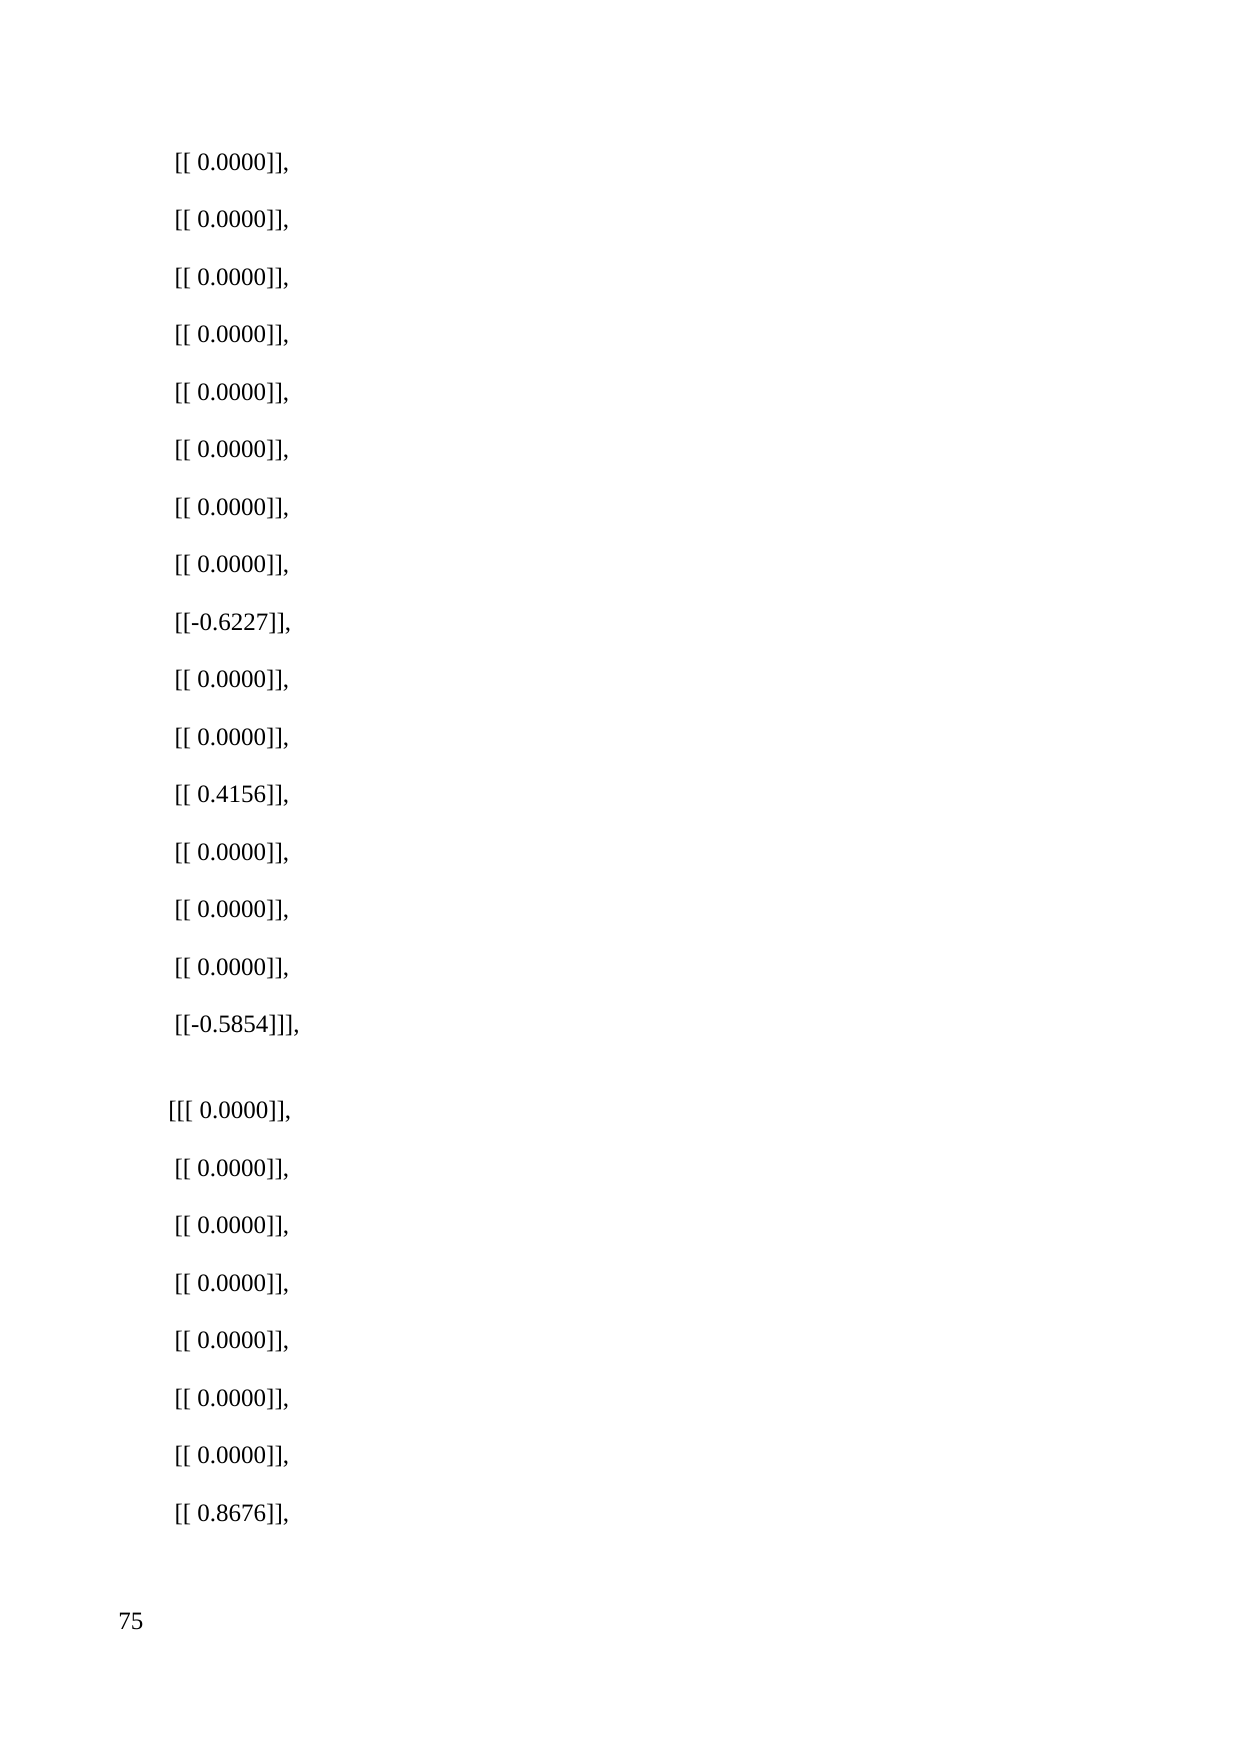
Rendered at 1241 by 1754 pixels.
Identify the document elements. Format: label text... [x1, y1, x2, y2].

text [[ 0.0000]], [118, 319, 1122, 348]
text [[ 0.4156]], [118, 779, 1122, 808]
text [[ 0.0000]], [118, 722, 1122, 751]
text [[ 0.0000]], [118, 1211, 1122, 1239]
text [[ 0.0000]], [118, 147, 1122, 176]
text [[-0.6227]], [118, 607, 1122, 636]
text [[ 0.0000]], [118, 434, 1122, 463]
text [[ 0.0000]], [118, 377, 1122, 406]
text [[ 0.8676]], [118, 1498, 1122, 1527]
text [[ 0.0000]], [118, 952, 1122, 981]
text [[ 0.0000]], [118, 549, 1122, 578]
text [[ 0.0000]], [118, 1153, 1122, 1182]
text [[ 0.0000]], [118, 492, 1122, 521]
text [[ 0.0000]], [118, 1326, 1122, 1354]
text [[ 0.0000]], [118, 1441, 1122, 1469]
text [[ 0.0000]], [118, 837, 1122, 866]
text [[ 0.0000]], [118, 204, 1122, 233]
text [[ 0.0000]], [118, 1383, 1122, 1412]
text [[ 0.0000]], [118, 262, 1122, 291]
text [[ 0.0000]], [118, 664, 1122, 693]
text [[ 0.0000]], [118, 1268, 1122, 1297]
text [[-0.5854]]], [118, 1009, 1122, 1038]
text [[[ 0.0000]], [118, 1096, 1122, 1124]
text [[ 0.0000]], [118, 894, 1122, 923]
